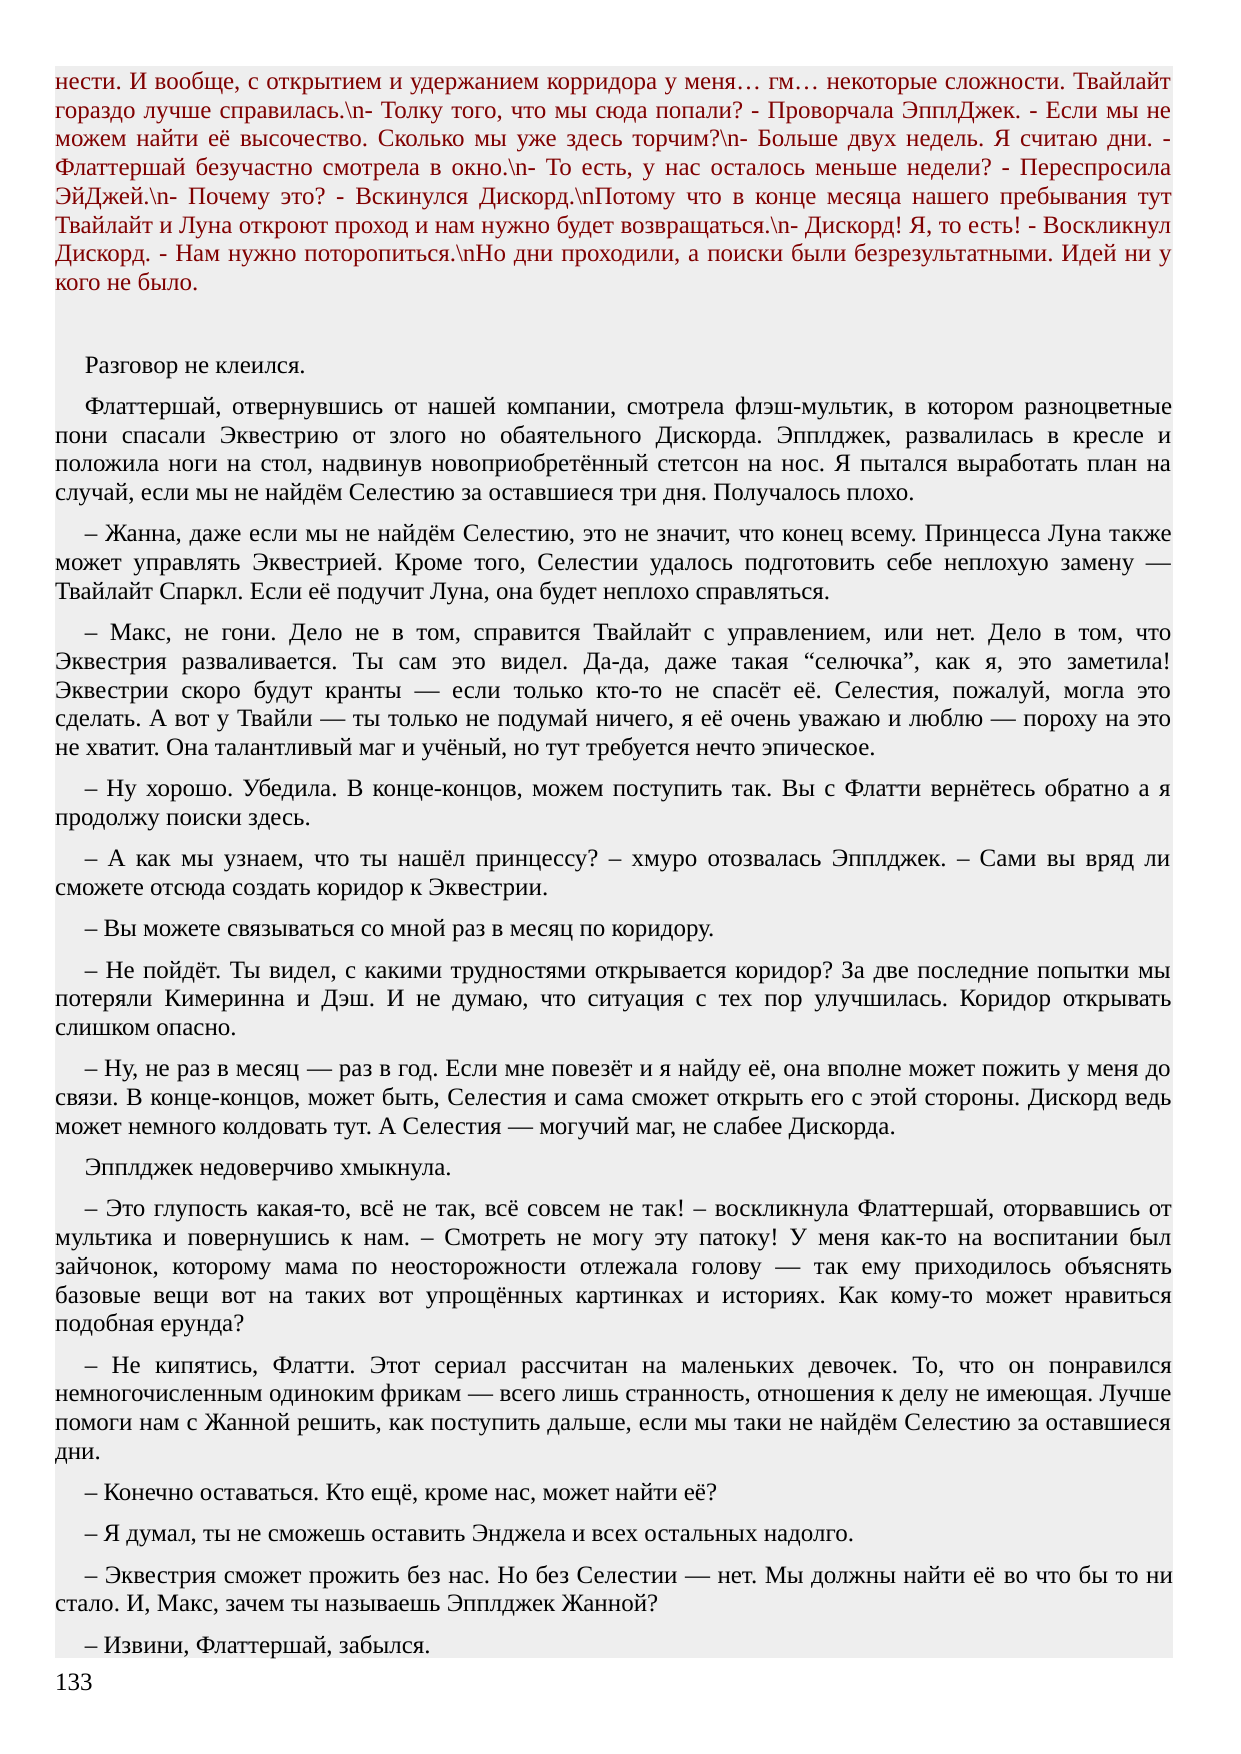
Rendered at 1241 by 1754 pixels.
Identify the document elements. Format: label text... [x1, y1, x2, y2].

text – Ну хорошо. Убедила. В конце-концов, можем поступить так. Вы с Флатти вернётесь обратно а я продолжу поиски здесь. [55, 773, 1173, 831]
text – А как мы узнаем, что ты нашёл принцессу? – хмуро отозвалась Эпплджек. – Сами вы вряд ли сможете отсюда создать коридор к Эквестрии. [55, 843, 1173, 901]
text – Это глупость какая-то, всё не так, всё совсем не так! – воскликнула Флаттершай, оторвавшись от мультика и повернушись к нам. – Смотреть не могу эту патоку! У меня как-то на воспитании был зайчонок, которому мама по неосторожности отлежала голову — так ему приходилось объяснять базовые вещи вот на таких вот упрощённых картинках и историях. Как кому-то может нравиться подобная ерунда? [55, 1193, 1173, 1337]
text Разговор не клеился. [55, 350, 1173, 378]
text – Вы можете связываться со мной раз в месяц по коридору. [55, 913, 1173, 942]
text – Макс, не гони. Дело не в том, справится Твайлайт с управлением, или нет. Дело в том, что Эквестрия разваливается. Ты сам это видел. Да-да, даже такая “селючка”, как я, это заметила! Эквестрии скоро будут кранты — если только кто-то не спасёт её. Селестия, пожалуй, могла это сделать. А вот у Твайли — ты только не подумай ничего, я её очень уважаю и люблю — пороху на это не хватит. Она талантливый маг и учёный, но тут требуется нечто эпическое. [55, 617, 1173, 761]
text Флаттершай, отвернувшись от нашей компании, смотрела флэш-мультик, в котором разноцветные пони спасали Эквестрию от злого но обаятельного Дискорда. Эпплджек, развалилась в кресле и положила ноги на стол, надвинув новоприобретённый стетсон на нос. Я пытался выработать план на случай, если мы не найдём Селестию за оставшиеся три дня. Получалось плохо. [55, 391, 1173, 506]
text – Жанна, даже если мы не найдём Селестию, это не значит, что конец всему. Принцесса Луна также может управлять Эквестрией. Кроме того, Селестии удалось подготовить себе неплохую замену — Твайлайт Спаркл. Если её подучит Луна, она будет неплохо справляться. [55, 518, 1173, 605]
text – Эквестрия сможет прожить без нас. Но без Селестии — нет. Мы должны найти её во что бы то ни стало. И, Макс, зачем ты называешь Эпплджек Жанной? [55, 1560, 1173, 1617]
text – Не пойдёт. Ты видел, с какими трудностями открывается коридор? За две последние попытки мы потеряли Кимеринна и Дэш. И не думаю, что ситуация с тех пор улучшилась. Коридор открывать слишком опасно. [55, 955, 1173, 1041]
text нести. И вообще, с открытием и удержанием корридора у меня… гм… некоторые сложности. Твайлайт гораздо лучше справилась.\n- Толку того, что мы сюда попали? - Проворчала ЭпплДжек. - Если мы не можем найти её высочество. Сколько мы уже здесь торчим?\n- Больше двух недель. Я считаю дни. - Флаттершай безучастно смотрела в окно.\n- То есть, у нас осталось меньше недели? - Переспросила ЭйДжей.\n- Почему это? - Вскинулся Дискорд.\nПотому что в конце месяца нашего пребывания тут Твайлайт и Луна откроют проход и нам нужно будет возвращаться.\n- Дискорд! Я, то есть! - Воскликнул Дискорд. - Нам нужно поторопиться.\nНо дни проходили, а поиски были безрезультатными. Идей ни у кого не было. [55, 66, 1173, 296]
text – Я думал, ты не сможешь оставить Энджела и всех остальных надолго. [55, 1518, 1173, 1547]
text – Не кипятись, Флатти. Этот сериал рассчитан на маленьких девочек. То, что он понравился немногочисленным одиноким фрикам — всего лишь странность, отношения к делу не имеющая. Лучше помоги нам с Жанной решить, как поступить дальше, если мы таки не найдём Селестию за оставшиеся дни. [55, 1350, 1173, 1465]
text – Конечно оставаться. Кто ещё, кроме нас, может найти её? [55, 1477, 1173, 1506]
text Эпплджек недоверчиво хмыкнула. [55, 1152, 1173, 1181]
text – Ну, не раз в месяц — раз в год. Если мне повезёт и я найду её, она вполне может пожить у меня до связи. В конце-концов, может быть, Селестия и сама сможет открыть его с этой стороны. Дискорд ведь может немного колдовать тут. А Селестия — могучий маг, не слабее Дискорда. [55, 1053, 1173, 1140]
text – Извини, Флаттершай, забылся. [55, 1630, 1173, 1658]
